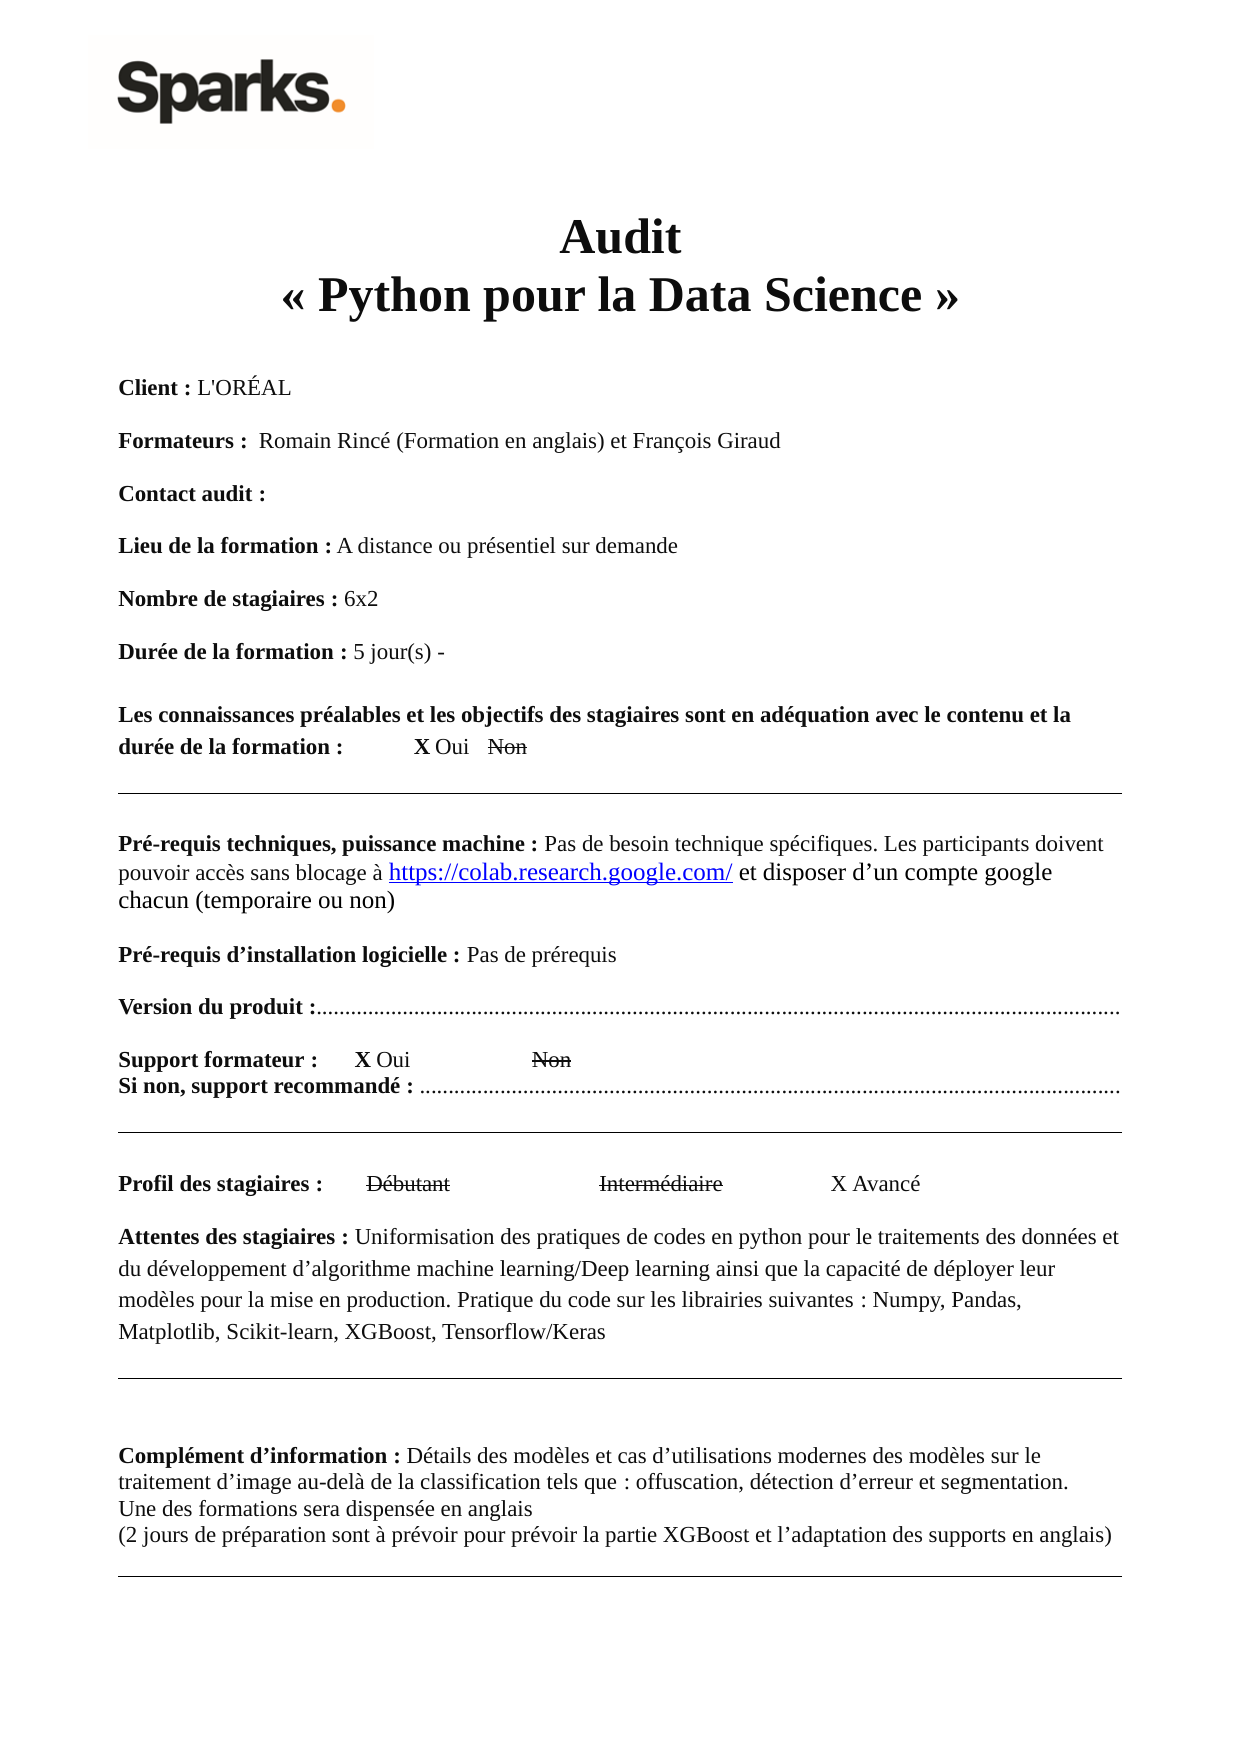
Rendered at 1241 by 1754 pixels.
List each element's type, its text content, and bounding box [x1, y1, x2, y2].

text Profil des stagiaires : Débutant Intermédiaire X Avancé [118, 1170, 1122, 1197]
text Lieu de la formation : A distance ou présentiel sur demande [118, 533, 1122, 559]
text Formateurs : Romain Rincé (Formation en anglais) et François Giraud [118, 427, 1122, 453]
text « Python pour la Data Science » [118, 264, 1122, 322]
text Client : L'ORÉAL [118, 374, 1122, 401]
text Support formateur : X Oui Non [118, 1046, 1122, 1072]
text Version du produit : [118, 993, 1122, 1020]
text Complément d’information : Détails des modèles et cas d’utilisations modernes des modèles sur le traitement d’image au-delà de la classification tels que : offuscation, détection d’erreur et segmentation. [118, 1442, 1122, 1494]
text Attentes des stagiaires : Uniformisation des pratiques de codes en python pour le traitements des données et du développement d’algorithme machine learning/Deep learning ainsi que la capacité de déployer leur modèles pour la mise en production. Pratique du code sur les librairies suivantes : Numpy, Pandas, Matplotlib, Scikit-learn, XGBoost, Tensorflow/Keras [118, 1223, 1122, 1344]
text Pré-requis techniques, puissance machine : Pas de besoin technique spécifiques. Les participants doivent pouvoir accès sans blocage à https://colab.research.google.com/ et disposer d’un compte google chacun (temporaire ou non) [118, 831, 1122, 914]
text (2 jours de préparation sont à prévoir pour prévoir la partie XGBoost et l’adaptation des supports en anglais) [118, 1521, 1122, 1547]
text Une des formations sera dispensée en anglais [118, 1494, 1122, 1521]
text Nombre de stagiaires : 6x2 [118, 585, 1122, 612]
text Contact audit : [118, 480, 1122, 506]
text Audit [118, 207, 1122, 264]
text Durée de la formation : 5 jour(s) - [118, 638, 1122, 664]
text Les connaissances préalables et les objectifs des stagiaires sont en adéquation avec le contenu et la durée de la formation : X Oui Non [118, 701, 1122, 759]
picture [88, 35, 374, 149]
text Si non, support recommandé : [118, 1072, 1122, 1099]
text Pré-requis d’installation logicielle : Pas de prérequis [118, 941, 1122, 967]
